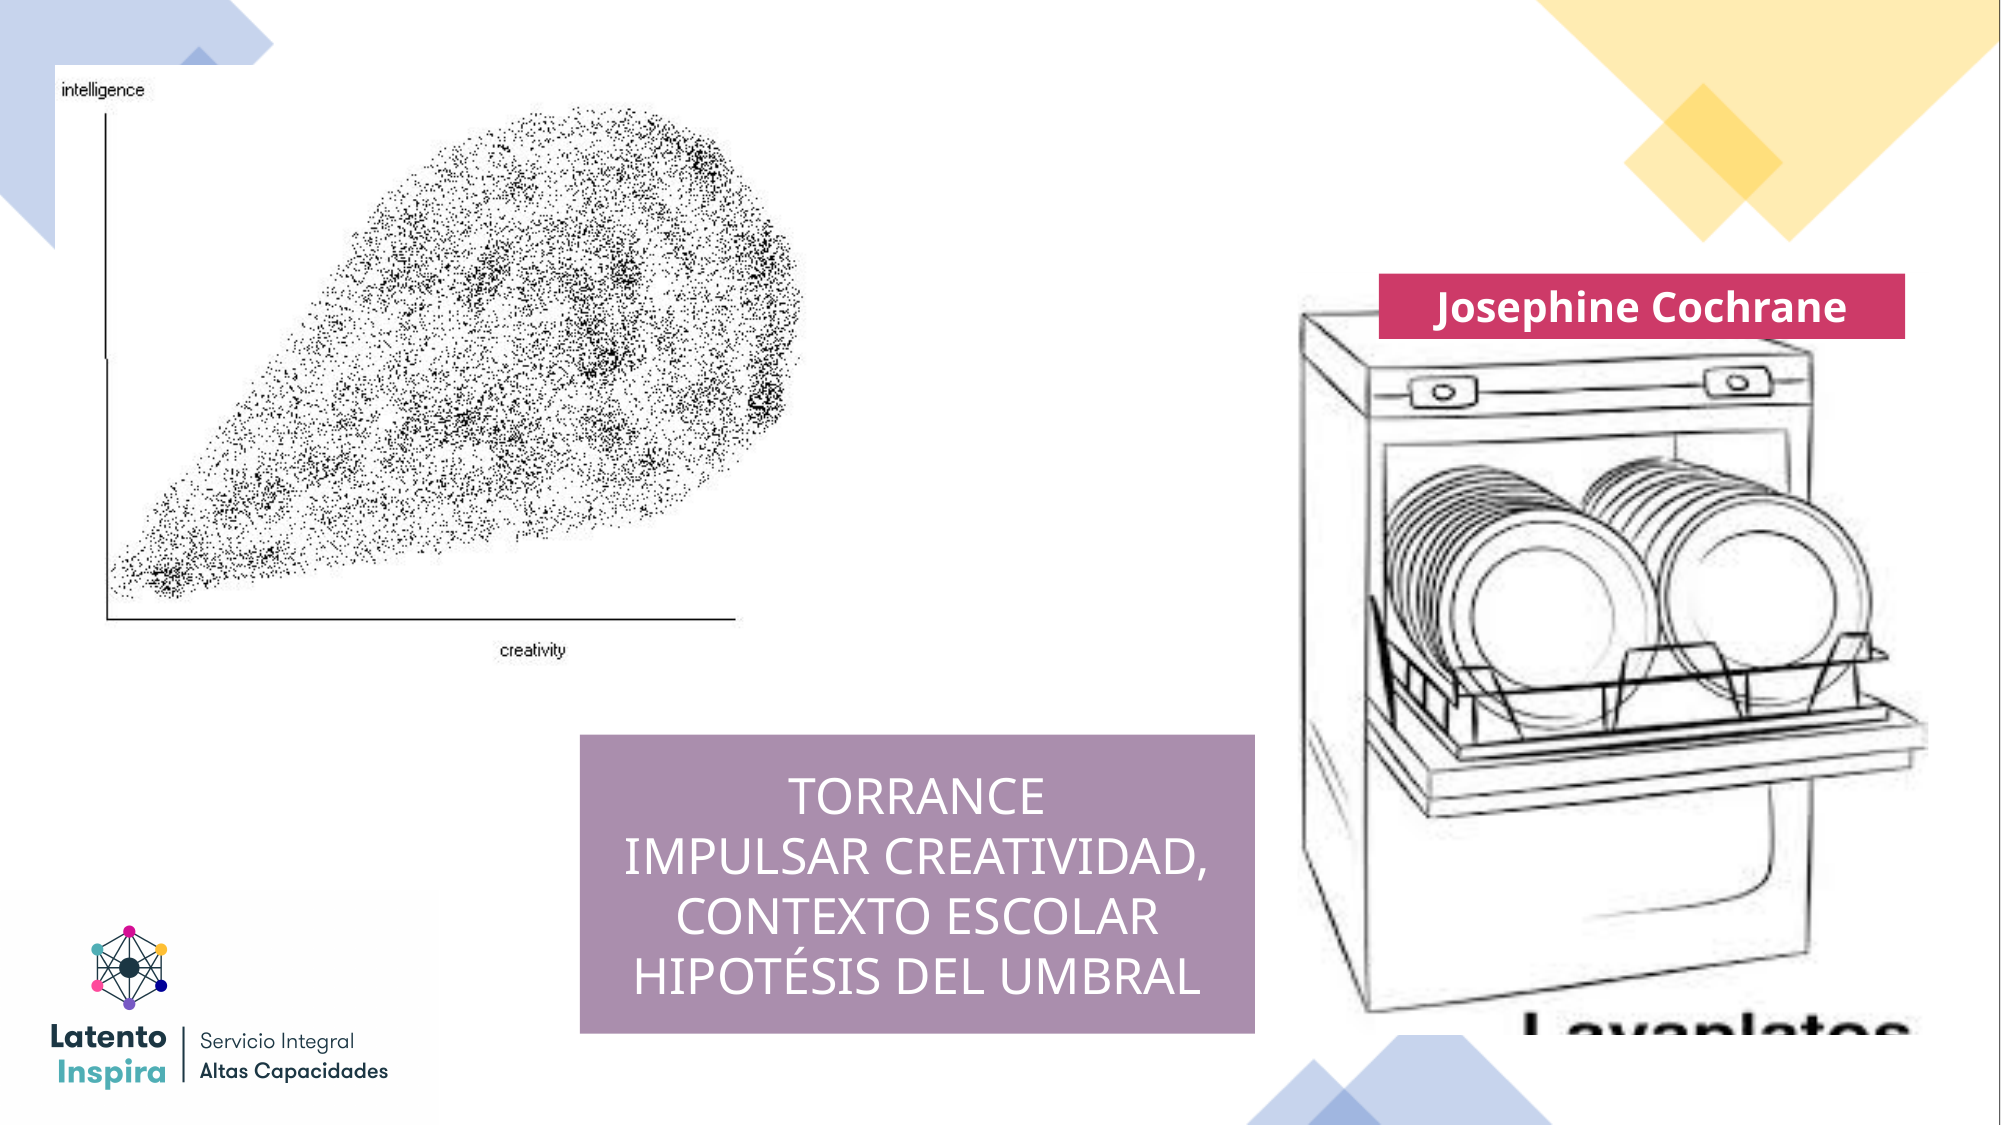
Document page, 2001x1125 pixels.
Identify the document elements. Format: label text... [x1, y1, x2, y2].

picture [0, 0, 2001, 1125]
text_box TORRANCE IMPULSAR CREATIVIDAD, CONTEXTO ESCOLAR HIPOTÉSIS DEL UMBRAL [579, 734, 1255, 1034]
text_box Josephine Cochrane [1378, 273, 1906, 339]
